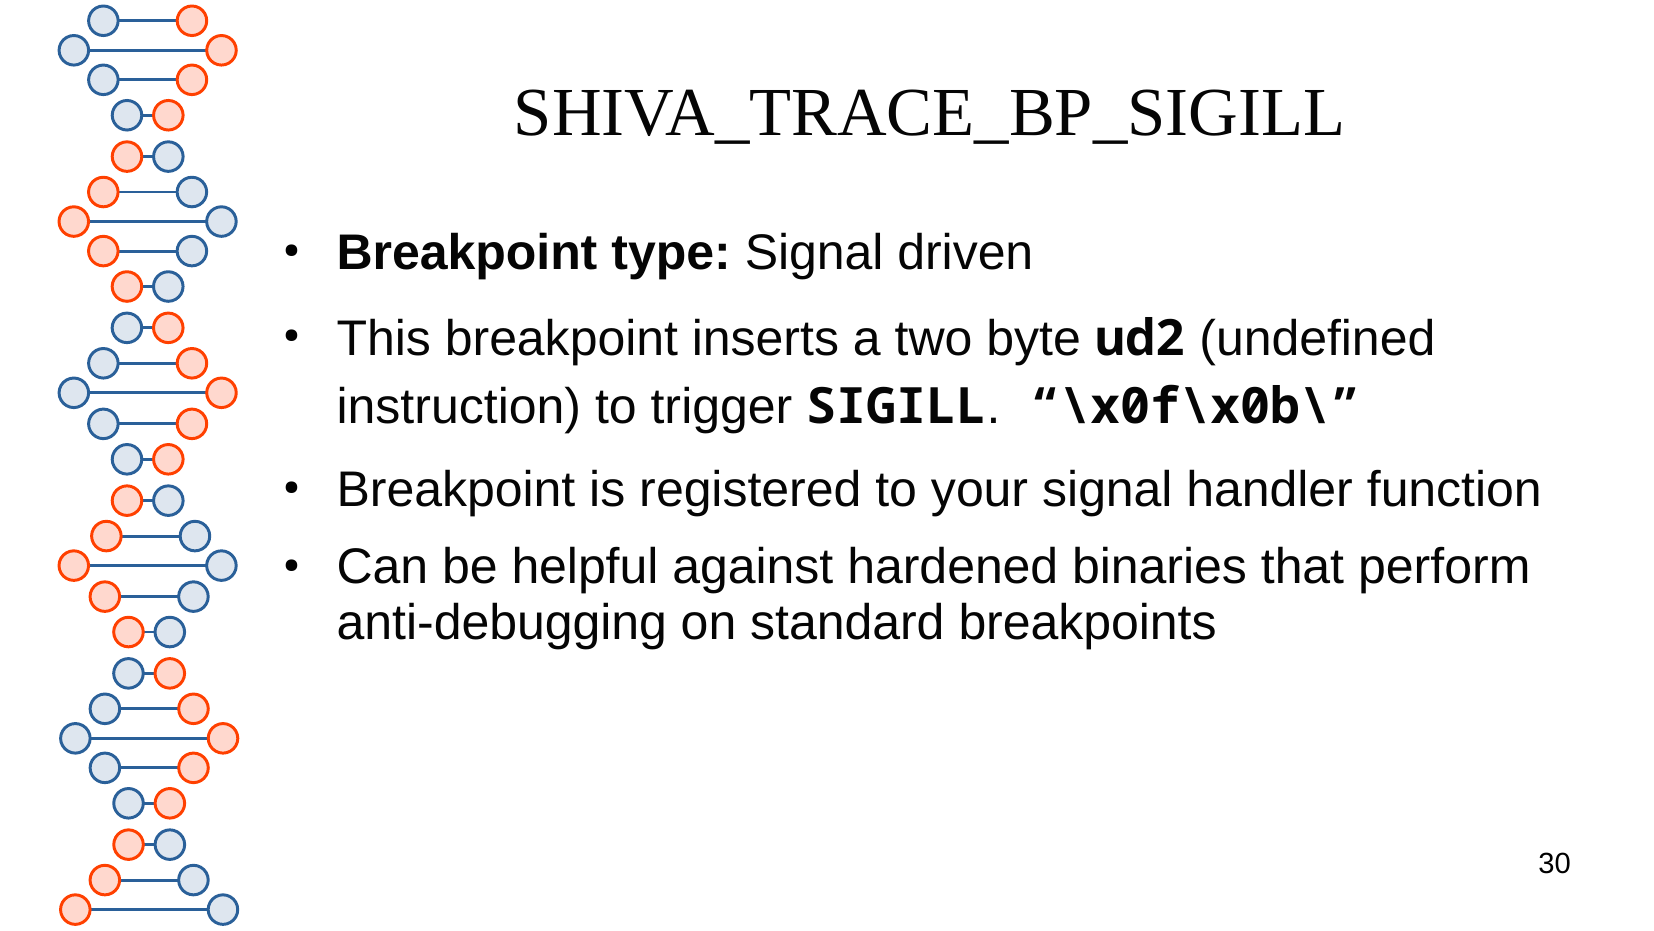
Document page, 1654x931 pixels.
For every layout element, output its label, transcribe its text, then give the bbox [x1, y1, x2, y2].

list Breakpoint type: Signal driven This breakpoint inserts a two byte ud2 (undefined instruction) to trigger SIGILL. “\x0f\x0b\” Breakpoint is registered to your signal handler function Can be helpful against hardened binaries that perform anti-debugging on standard breakpoints [265, 224, 1595, 764]
title SHIVA_TRACE_BP_SIGILL [265, 35, 1595, 189]
